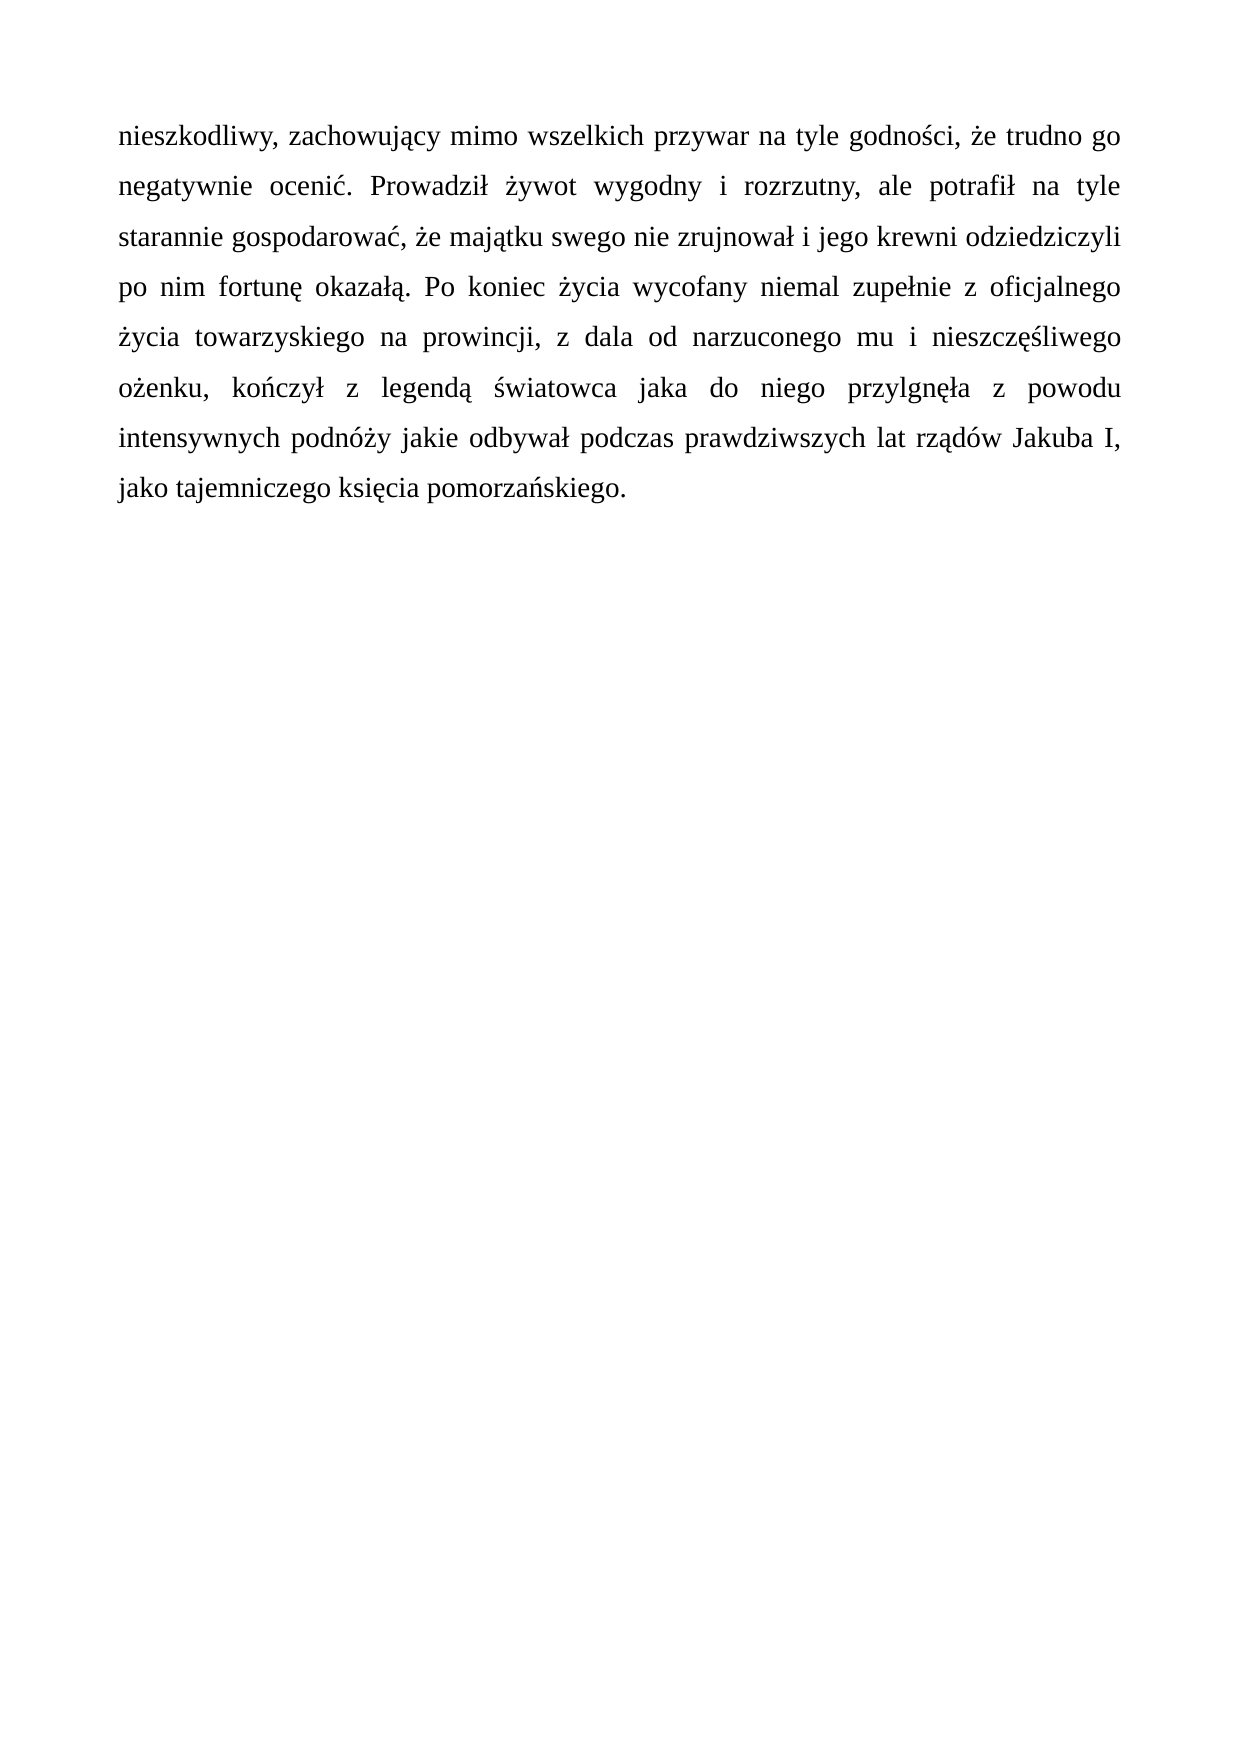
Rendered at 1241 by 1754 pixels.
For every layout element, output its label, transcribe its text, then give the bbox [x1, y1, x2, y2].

text nieszkodliwy, zachowujący mimo wszelkich przywar na tyle godności, że trudno go negatywnie ocenić. Prowadził żywot wygodny i rozrzutny, ale potrafił na tyle starannie gospodarować, że majątku swego nie zrujnował i jego krewni odziedziczyli po nim fortunę okazałą. Po koniec życia wycofany niemal zupełnie z oficjalnego życia towarzyskiego na prowincji, z dala od narzuconego mu i nieszczęśliwego ożenku, kończył z legendą światowca jaka do niego przylgnęła z powodu intensywnych podnóży jakie odbywał podczas prawdziwszych lat rządów Jakuba I, jako tajemniczego księcia pomorzańskiego. [118, 118, 1122, 504]
